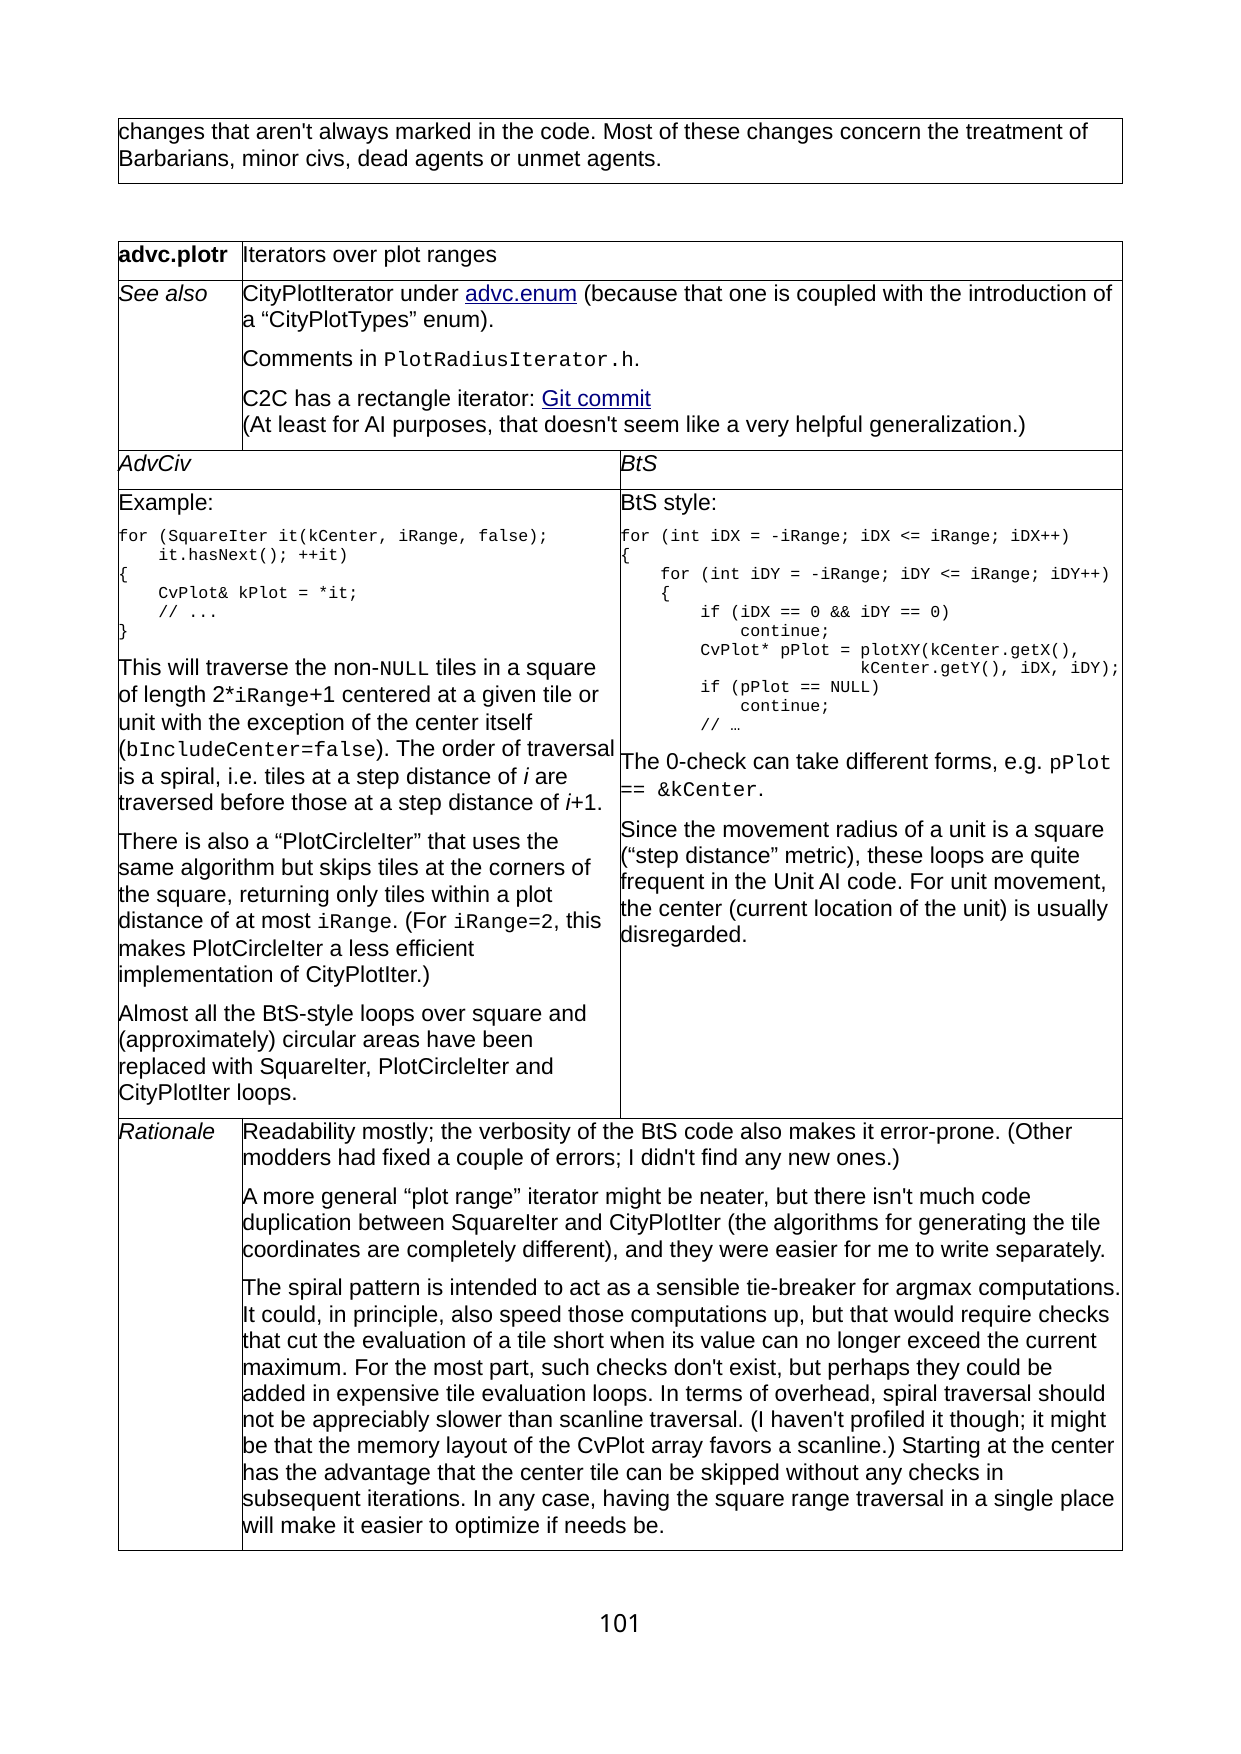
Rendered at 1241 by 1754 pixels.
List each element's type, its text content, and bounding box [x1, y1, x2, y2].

table_cell CityPlotIterator under advc.enum (because that one is coupled with the introduction of a “CityPlotTypes” enum). Comments in PlotRadiusIterator.h. C2C has a rectangle iterator: Git commit (At least for AI purposes, that doesn't seem like a very helpful generalization.) [243, 281, 1122, 450]
table_cell See also [119, 281, 242, 450]
table_cell AdvCiv [119, 451, 620, 489]
table_cell BtS style: for (int iDX = -iRange; iDX <= iRange; iDX++) { for (int iDY = -iRange; iDY <= iRange; iDY++) { if (iDX == 0 && iDY == 0) continue; CvPlot* pPlot = plotXY(kCenter.getX(), kCenter.getY(), iDX, iDY); if (pPlot == NULL) continue; // … The 0-check can take different forms, e.g. pPlot == &kCenter. Since the movement radius of a unit is a square (“step distance” metric), these loops are quite frequent in the Unit AI code. For unit movement, the center (current location of the unit) is usually disregarded. [621, 490, 1122, 1118]
table_cell BtS [621, 451, 1122, 489]
table_cell Example: for (SquareIter it(kCenter, iRange, false); it.hasNext(); ++it) { CvPlot& kPlot = *it; // ... } This will traverse the non-NULL tiles in a square of length 2*iRange+1 centered at a given tile or unit with the exception of the center itself (bIncludeCenter=false). The order of traversal is a spiral, i.e. tiles at a step distance of i are traversed before those at a step distance of i+1. There is also a “PlotCircleIter” that uses the same algorithm but skips tiles at the corners of the square, returning only tiles within a plot distance of at most iRange. (For iRange=2, this makes PlotCircleIter a less efficient implementation of CityPlotIter.) Almost all the BtS-style loops over square and (approximately) circular areas have been replaced with SquareIter, PlotCircleIter and CityPlotIter loops. [119, 490, 620, 1118]
table_cell Rationale [119, 1119, 242, 1550]
table_header Iterators over plot ranges [243, 242, 1122, 280]
table_cell Readability mostly; the verbosity of the BtS code also makes it error-prone. (Other modders had fixed a couple of errors; I didn't find any new ones.) A more general “plot range” iterator might be neater, but there isn't much code duplication between SquareIter and CityPlotIter (the algorithms for generating the tile coordinates are completely different), and they were easier for me to write separately. The spiral pattern is intended to act as a sensible tie-breaker for argmax computations. It could, in principle, also speed those computations up, but that would require checks that cut the evaluation of a tile short when its value can no longer exceed the current maximum. For the most part, such checks don't exist, but perhaps they could be added in expensive tile evaluation loops. In terms of overhead, spiral traversal should not be appreciably slower than scanline traversal. (I haven't profiled it though; it might be that the memory layout of the CvPlot array favors a scanline.) Starting at the center has the advantage that the center tile can be skipped without any checks in subsequent iterations. In any case, having the square range traversal in a single place will make it easier to optimize if needs be. [243, 1119, 1122, 1550]
table_cell changes that aren't always marked in the code. Most of these changes concern the treatment of Barbarians, minor civs, dead agents or unmet agents. [119, 119, 1122, 183]
table_header advc.plotr [119, 242, 242, 280]
